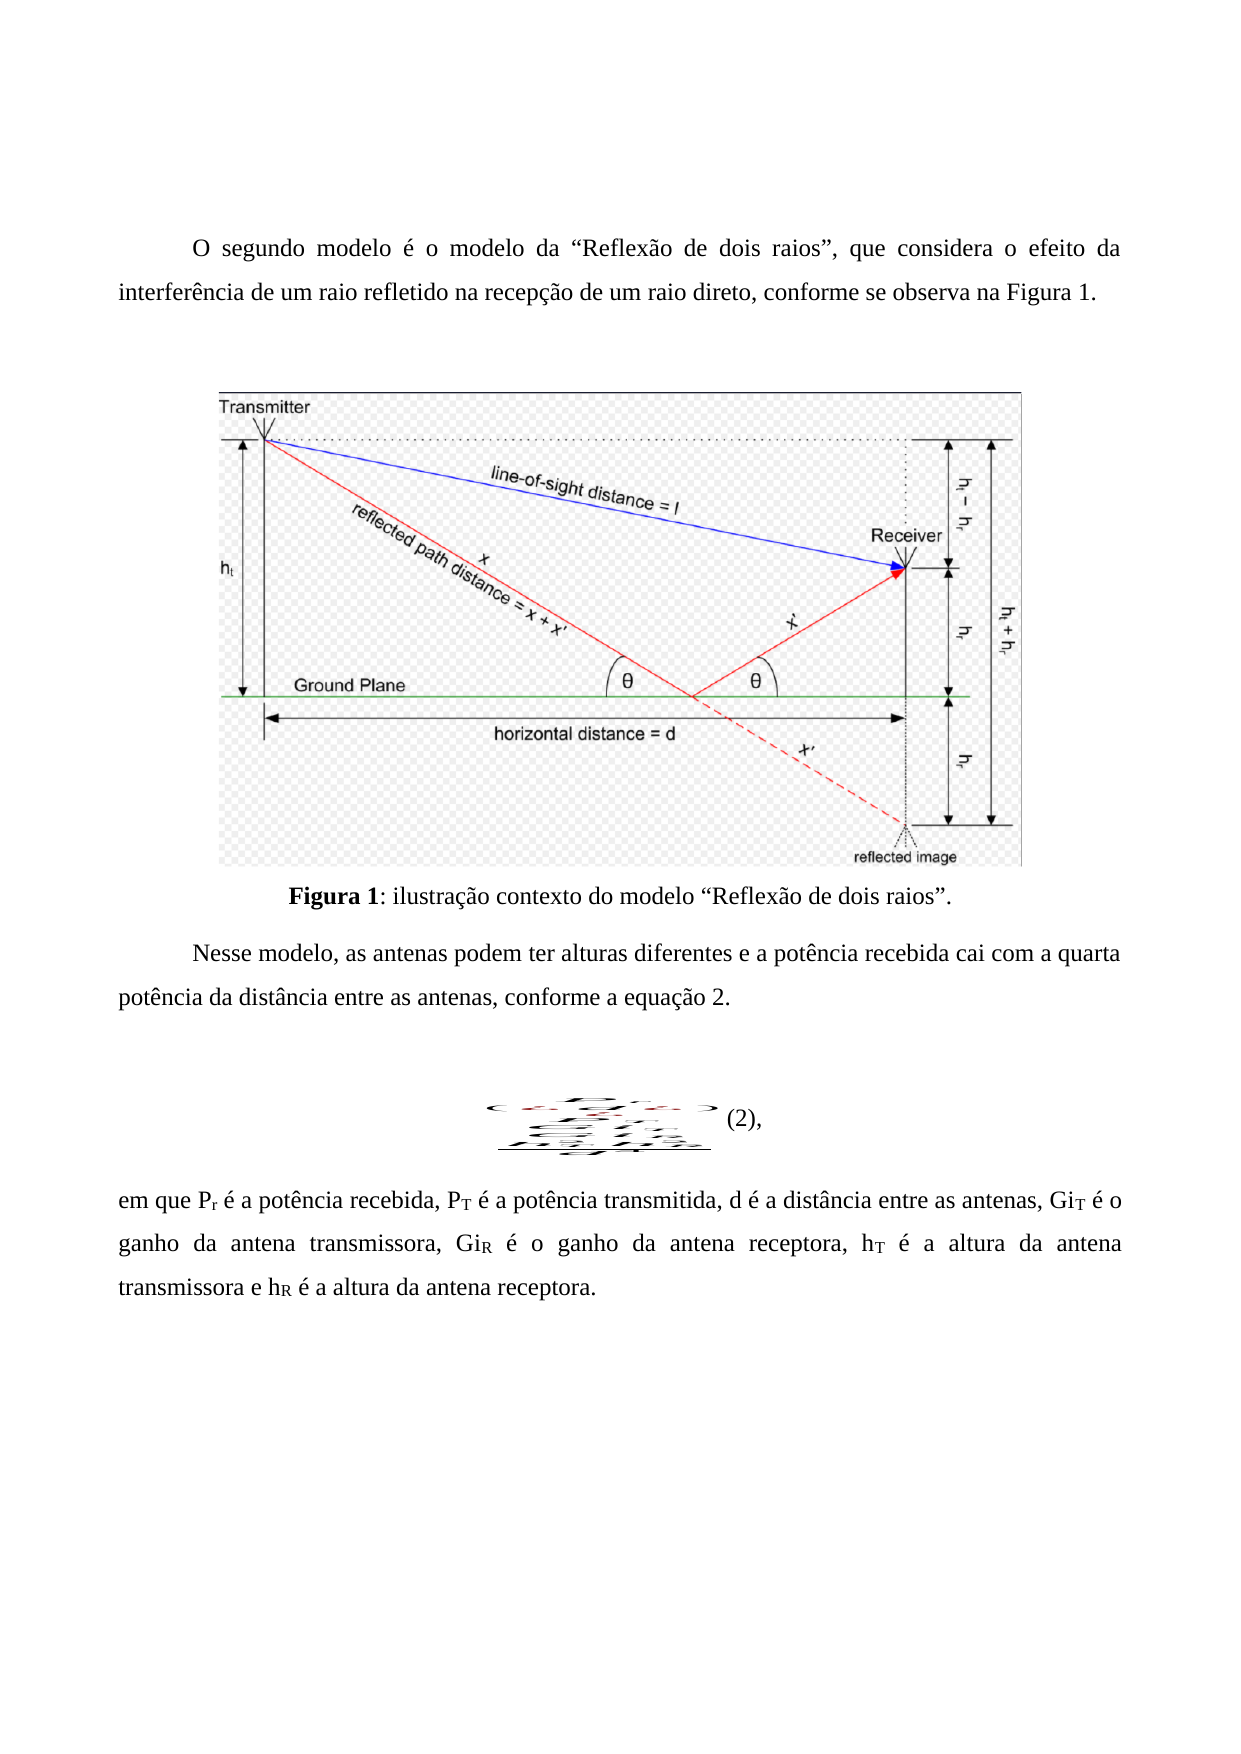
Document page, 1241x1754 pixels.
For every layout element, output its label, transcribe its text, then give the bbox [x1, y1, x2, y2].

text Nesse modelo, as antenas podem ter alturas diferentes e a potência recebida cai com a quarta potência da distância entre as antenas, conforme a equação 2. [118, 938, 1122, 1010]
text (2), [118, 1097, 1122, 1156]
text em que Pr é a potência recebida, PT é a potência transmitida, d é a distância entre as antenas, GiT é o ganho da antena transmissora, GiR é o ganho da antena receptora, hT é a altura da antena transmissora e hR é a altura da antena receptora. [118, 1185, 1122, 1300]
text O segundo modelo é o modelo da “Reflexão de dois raios”, que considera o efeito da interferência de um raio refletido na recepção de um raio direto, conforme se observa na Figura 1. [118, 233, 1122, 305]
text Figura 1: ilustração contexto do modelo “Reflexão de dois raios”. [118, 392, 1122, 909]
